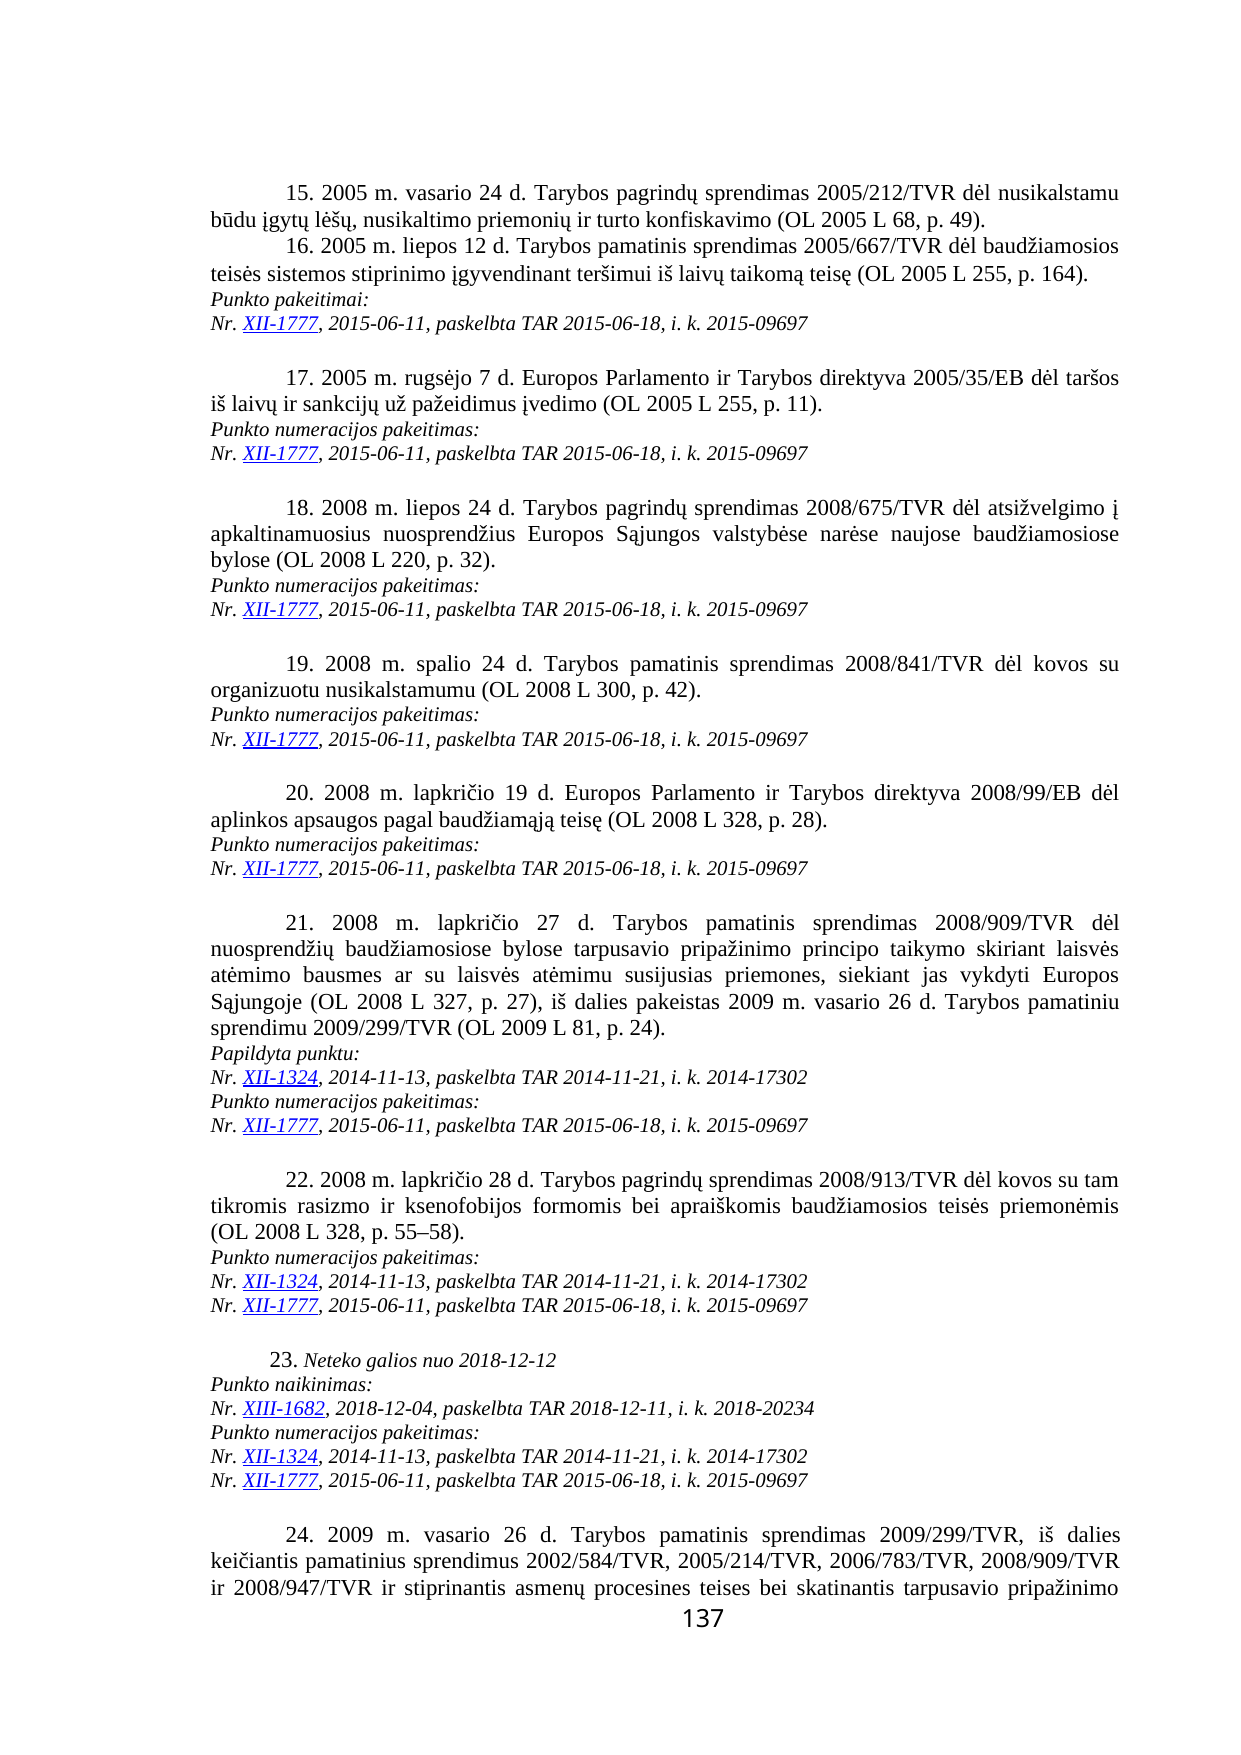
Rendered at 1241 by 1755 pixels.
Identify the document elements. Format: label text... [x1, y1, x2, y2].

text Nr. XII-1324, 2014-11-13, paskelbta TAR 2014-11-21, i. k. 2014-17302 [210, 1269, 1120, 1293]
text Nr. XII-1777, 2015-06-11, paskelbta TAR 2015-06-18, i. k. 2015-09697 [210, 1293, 1120, 1317]
text Punkto numeracijos pakeitimas: [210, 417, 1120, 441]
text Nr. XII-1777, 2015-06-11, paskelbta TAR 2015-06-18, i. k. 2015-09697 [210, 1113, 1120, 1137]
text 22. 2008 m. lapkričio 28 d. Tarybos pagrindų sprendimas 2008/913/TVR dėl kovos su tam tikromis rasizmo ir ksenofobijos formomis bei apraiškomis baudžiamosios teisės priemonėmis (OL 2008 L 328, p. 55–58). [210, 1166, 1120, 1245]
text Nr. XII-1777, 2015-06-11, paskelbta TAR 2015-06-18, i. k. 2015-09697 [210, 597, 1120, 621]
text 18. 2008 m. liepos 24 d. Tarybos pagrindų sprendimas 2008/675/TVR dėl atsižvelgimo į apkaltinamuosius nuosprendžius Europos Sąjungos valstybėse narėse naujose baudžiamosiose bylose (OL 2008 L 220, p. 32). [210, 494, 1120, 573]
text 16. 2005 m. liepos 12 d. Tarybos pamatinis sprendimas 2005/667/TVR dėl baudžiamosios teisės sistemos stiprinimo įgyvendinant teršimui iš laivų taikomą teisę (OL 2005 L 255, p. 164). [210, 232, 1120, 287]
text Nr. XII-1777, 2015-06-11, paskelbta TAR 2015-06-18, i. k. 2015-09697 [210, 1468, 1120, 1492]
text 20. 2008 m. lapkričio 19 d. Europos Parlamento ir Tarybos direktyva 2008/99/EB dėl aplinkos apsaugos pagal baudžiamąją teisę (OL 2008 L 328, p. 28). [210, 779, 1120, 832]
text 17. 2005 m. rugsėjo 7 d. Europos Parlamento ir Tarybos direktyva 2005/35/EB dėl taršos iš laivų ir sankcijų už pažeidimus įvedimo (OL 2005 L 255, p. 11). [210, 364, 1120, 417]
text Punkto numeracijos pakeitimas: [210, 1245, 1120, 1269]
text Punkto numeracijos pakeitimas: [210, 1089, 1120, 1113]
text 21. 2008 m. lapkričio 27 d. Tarybos pamatinis sprendimas 2008/909/TVR dėl nuosprendžių baudžiamosiose bylose tarpusavio pripažinimo principo taikymo skiriant laisvės atėmimo bausmes ar su laisvės atėmimu susijusias priemones, siekiant jas vykdyti Europos Sąjungoje (OL 2008 L 327, p. 27), iš dalies pakeistas 2009 m. vasario 26 d. Tarybos pamatiniu sprendimu 2009/299/TVR (OL 2009 L 81, p. 24). [210, 909, 1120, 1041]
text Nr. XII-1777, 2015-06-11, paskelbta TAR 2015-06-18, i. k. 2015-09697 [210, 441, 1120, 465]
text Papildyta punktu: [210, 1041, 1120, 1065]
text 19. 2008 m. spalio 24 d. Tarybos pamatinis sprendimas 2008/841/TVR dėl kovos su organizuotu nusikalstamumu (OL 2008 L 300, p. 42). [210, 650, 1120, 702]
text 23. Neteko galios nuo 2018-12-12 [210, 1346, 1120, 1372]
text Punkto numeracijos pakeitimas: [210, 702, 1120, 726]
text 15. 2005 m. vasario 24 d. Tarybos pagrindų sprendimas 2005/212/TVR dėl nusikalstamu būdu įgytų lėšų, nusikaltimo priemonių ir turto konfiskavimo (OL 2005 L 68, p. 49). [210, 179, 1120, 232]
text 24. 2009 m. vasario 26 d. Tarybos pamatinis sprendimas 2009/299/TVR, iš dalies keičiantis pamatinius sprendimus 2002/584/TVR, 2005/214/TVR, 2006/783/TVR, 2008/909/TVR ir 2008/947/TVR ir stiprinantis asmenų procesines teises bei skatinantis tarpusavio pripažinimo [210, 1521, 1120, 1600]
text Punkto pakeitimai: [210, 287, 1120, 311]
text Nr. XII-1777, 2015-06-11, paskelbta TAR 2015-06-18, i. k. 2015-09697 [210, 856, 1120, 880]
text Punkto numeracijos pakeitimas: [210, 573, 1120, 597]
text Nr. XII-1777, 2015-06-11, paskelbta TAR 2015-06-18, i. k. 2015-09697 [210, 311, 1120, 335]
text Nr. XII-1324, 2014-11-13, paskelbta TAR 2014-11-21, i. k. 2014-17302 [210, 1065, 1120, 1089]
text Punkto numeracijos pakeitimas: [210, 832, 1120, 856]
text Punkto naikinimas: [210, 1372, 1120, 1396]
text Nr. XIII-1682, 2018-12-04, paskelbta TAR 2018-12-11, i. k. 2018-20234 [210, 1396, 1120, 1420]
text Nr. XII-1777, 2015-06-11, paskelbta TAR 2015-06-18, i. k. 2015-09697 [210, 726, 1120, 751]
text Nr. XII-1324, 2014-11-13, paskelbta TAR 2014-11-21, i. k. 2014-17302 [210, 1444, 1120, 1468]
text Punkto numeracijos pakeitimas: [210, 1420, 1120, 1444]
